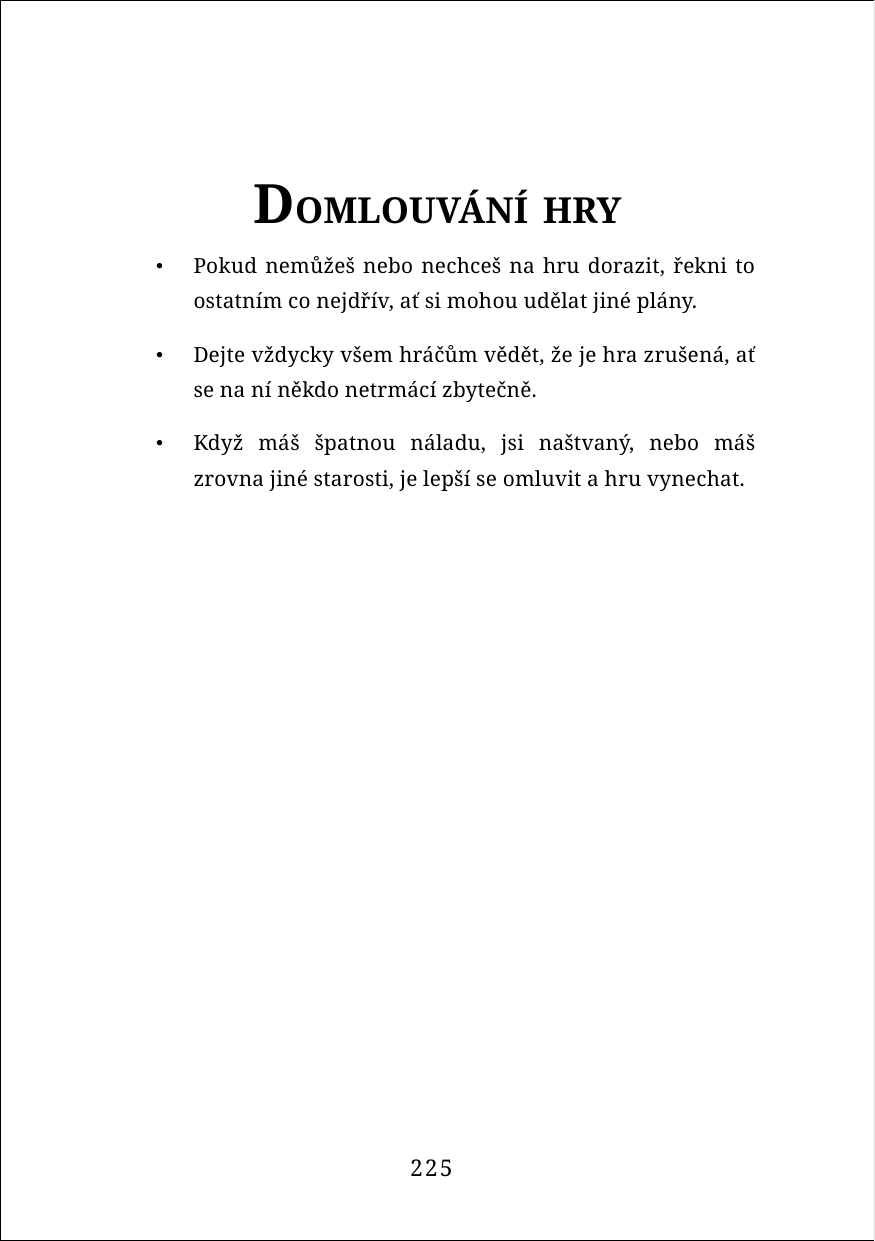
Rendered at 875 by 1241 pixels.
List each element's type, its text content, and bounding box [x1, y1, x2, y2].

list Dejte vždycky všem hráčům vědět, že je hra zrušená, ať se na ní někdo netrmácí zbytečně. [156, 340, 756, 404]
subtitle Domlouvání hry [118, 166, 756, 239]
list Když máš špatnou náladu, jsi naštvaný, nebo máš zrovna jiné starosti, je lepší se omluvit a hru vynechat. [156, 428, 756, 492]
list Pokud nemůžeš nebo nechceš na hru dorazit, řekni to ostatním co nejdřív, ať si mohou udělat jiné plány. [156, 251, 756, 315]
